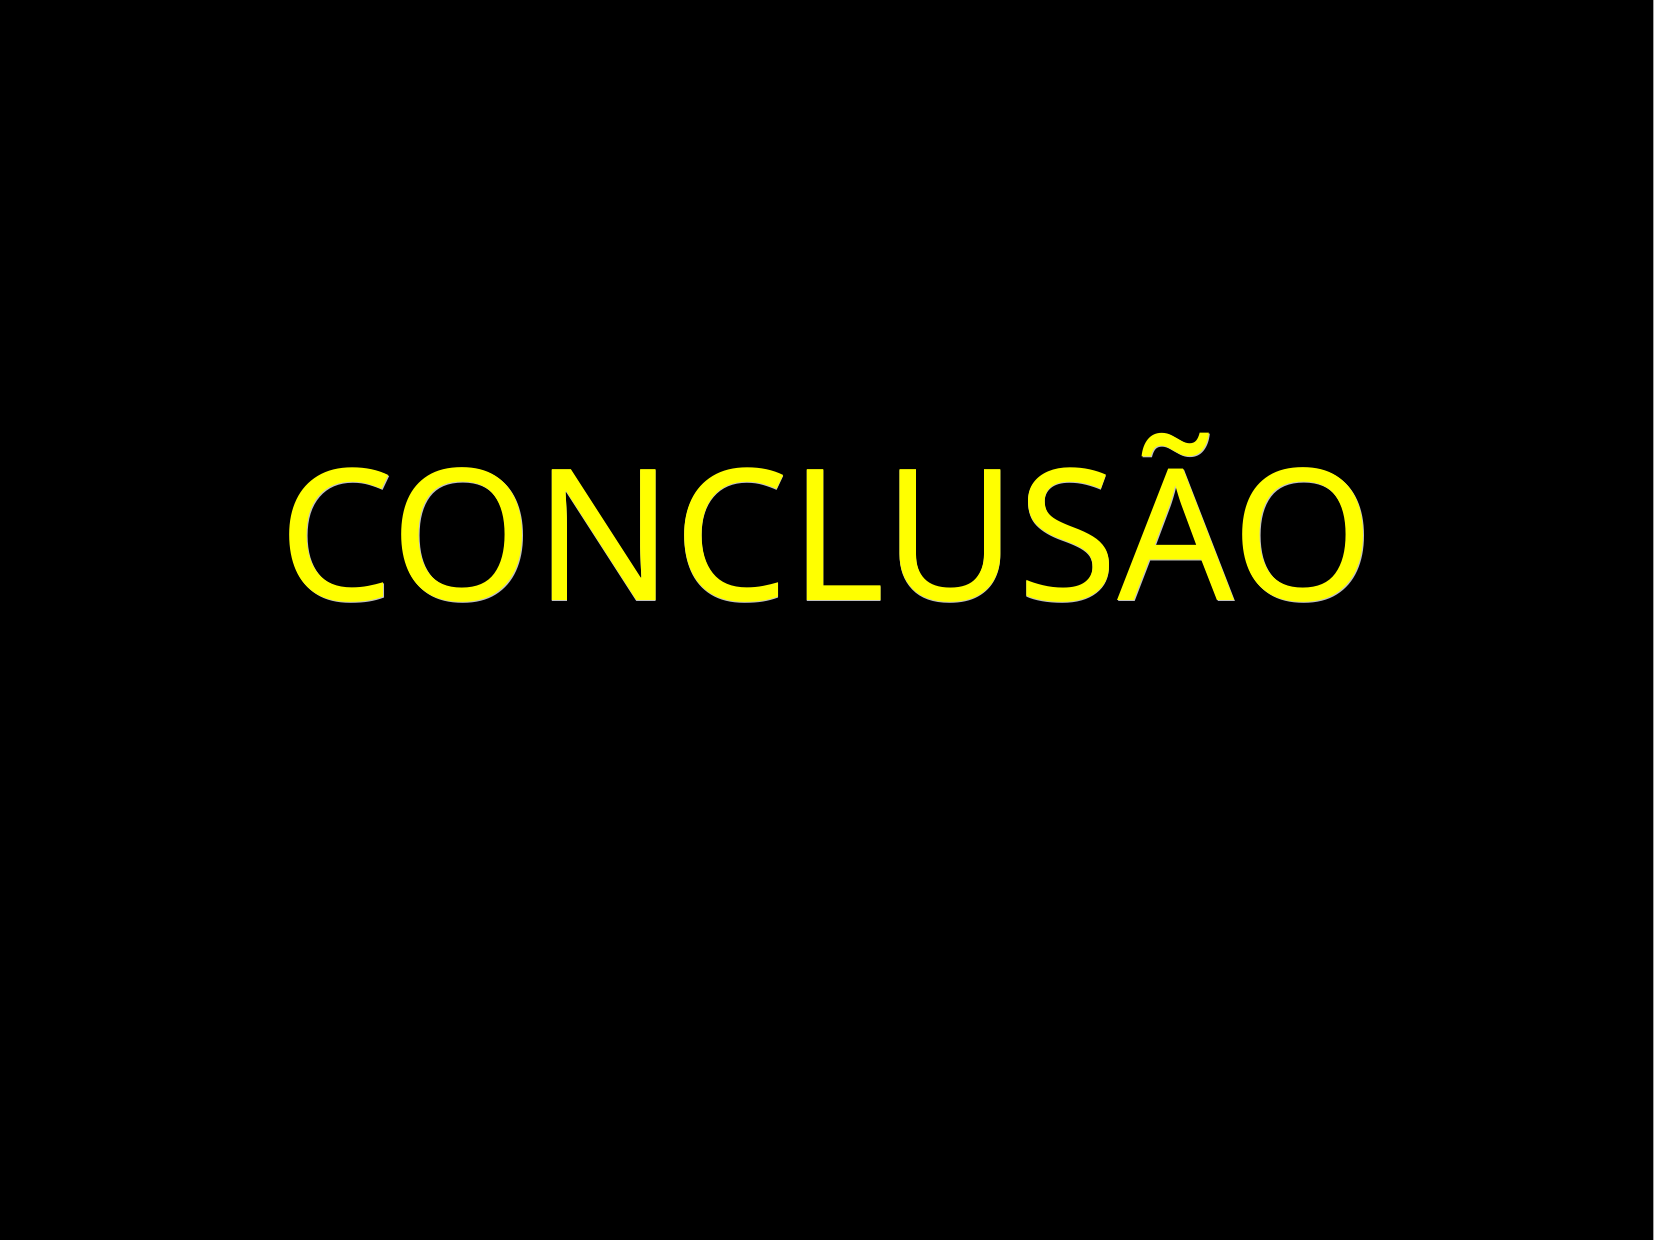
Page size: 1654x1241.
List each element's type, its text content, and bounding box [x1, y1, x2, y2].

subtitle CONCLUSÃO [82, 49, 1571, 1010]
